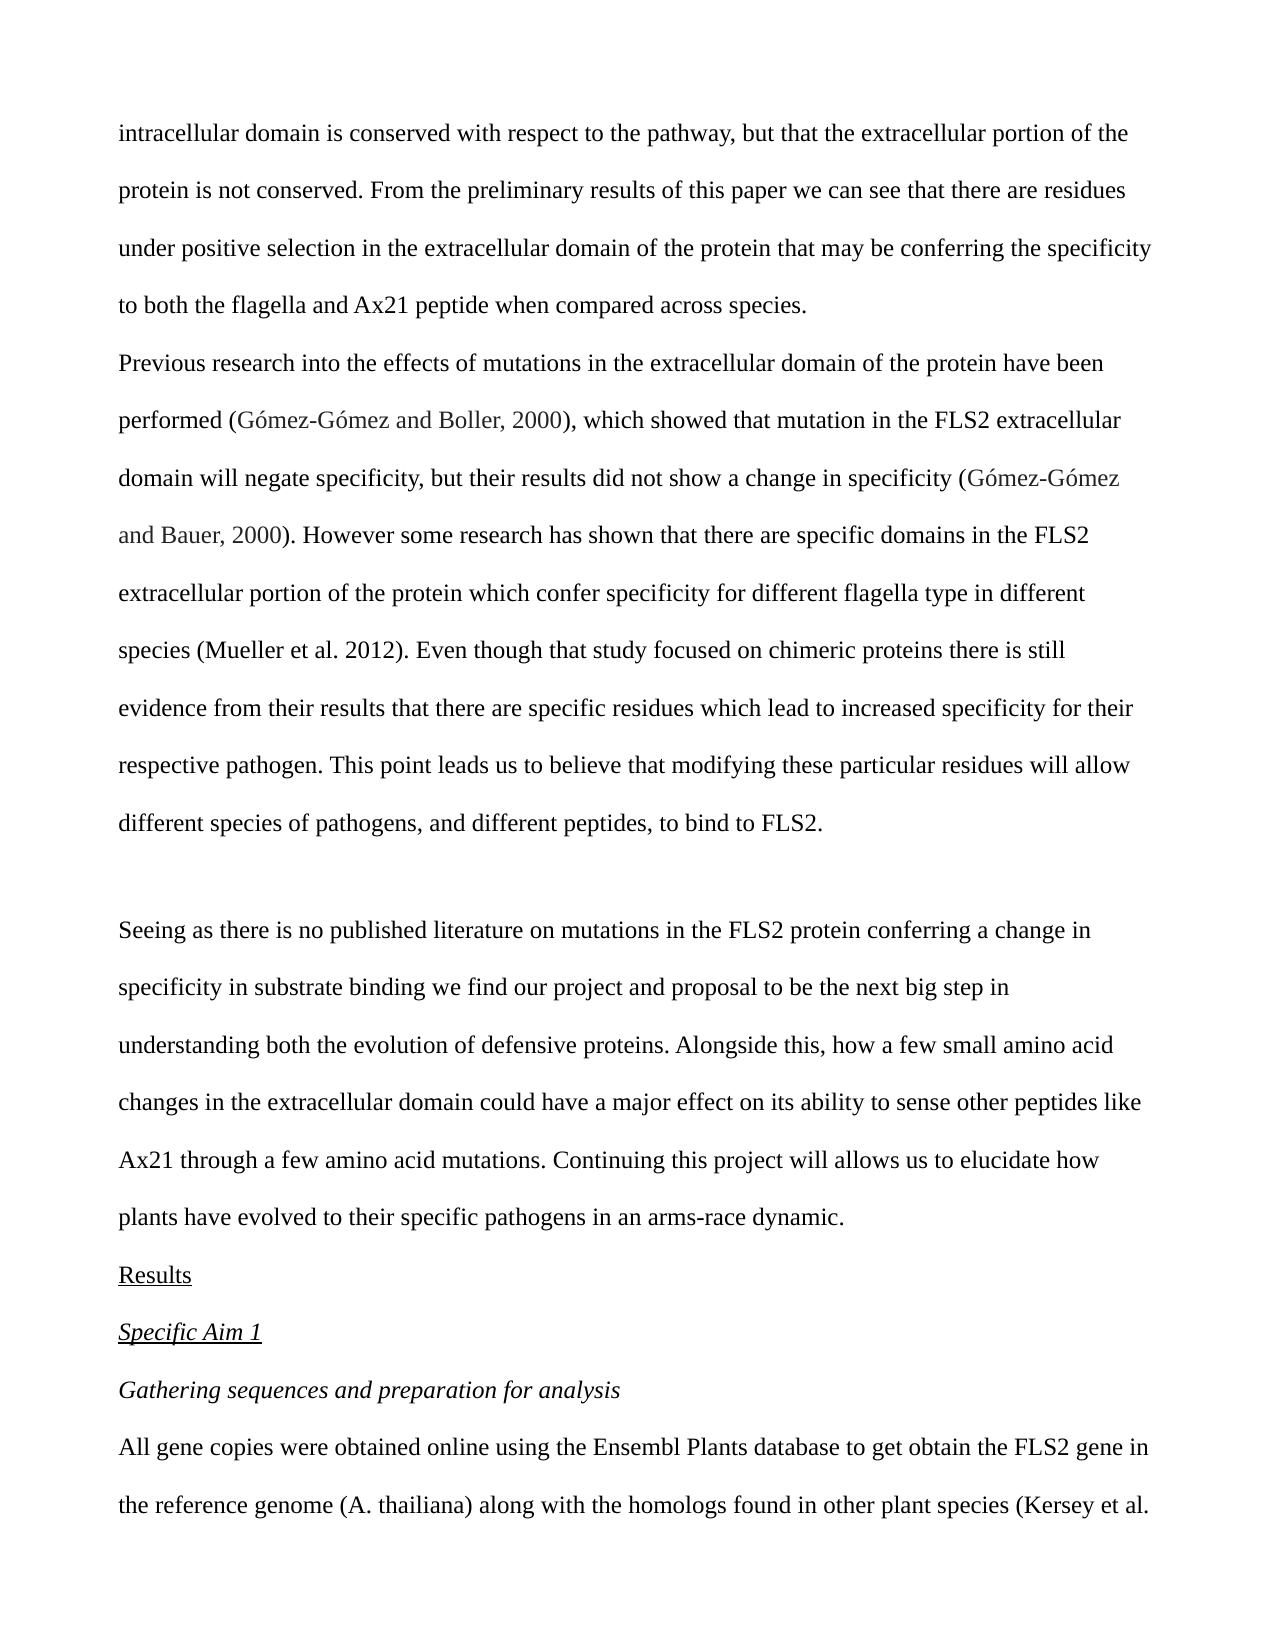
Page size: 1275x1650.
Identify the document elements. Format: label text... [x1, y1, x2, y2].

text Gathering sequences and preparation for analysis [118, 1375, 1157, 1403]
text Results [118, 1260, 1157, 1288]
text Specific Aim 1 [118, 1317, 1157, 1346]
text Previous research into the effects of mutations in the extracellular domain of the protein have been performed (Gómez-Gómez and Boller, 2000), which showed that mutation in the FLS2 extracellular domain will negate specificity, but their results did not show a change in specificity (Gómez-Gómez and Bauer, 2000). However some research has shown that there are specific domains in the FLS2 extracellular portion of the protein which confer specificity for different flagella type in different species (Mueller et al. 2012). Even though that study focused on chimeric proteins there is still evidence from their results that there are specific residues which lead to increased specificity for their respective pathogen. This point leads us to believe that modifying these particular residues will allow different species of pathogens, and different peptides, to bind to FLS2. [118, 348, 1157, 837]
text All gene copies were obtained online using the Ensembl Plants database to get obtain the FLS2 gene in the reference genome (A. thailiana) along with the homologs found in other plant species (Kersey et al. [118, 1432, 1157, 1518]
text intracellular domain is conserved with respect to the pathway, but that the extracellular portion of the protein is not conserved. From the preliminary results of this paper we can see that there are residues under positive selection in the extracellular domain of the protein that may be conferring the specificity to both the flagella and Ax21 peptide when compared across species. [118, 118, 1157, 319]
text Seeing as there is no published literature on mutations in the FLS2 protein conferring a change in specificity in substrate binding we find our project and proposal to be the next big step in understanding both the evolution of defensive proteins. Alongside this, how a few small amino acid changes in the extracellular domain could have a major effect on its ability to sense other peptides like Ax21 through a few amino acid mutations. Continuing this project will allows us to elucidate how plants have evolved to their specific pathogens in an arms-race dynamic. [118, 915, 1157, 1231]
